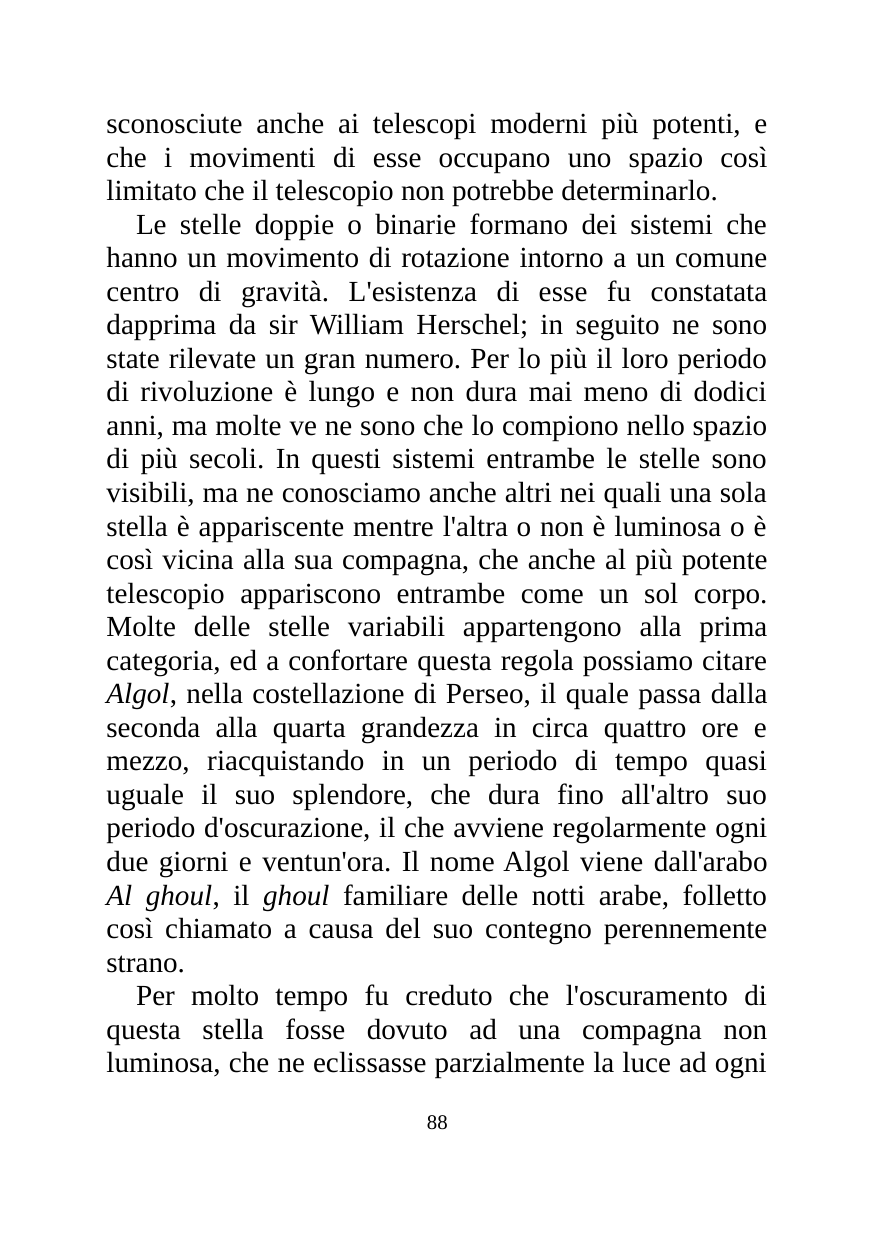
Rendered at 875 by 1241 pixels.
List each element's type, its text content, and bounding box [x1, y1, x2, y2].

text Le stelle doppie o binarie formano dei sistemi che hanno un movimento di rotazione intorno a un comune centro di gravità. L'esistenza di esse fu constatata dapprima da sir William Herschel; in seguito ne sono state rilevate un gran numero. Per lo più il loro periodo di rivoluzione è lungo e non dura mai meno di dodici anni, ma molte ve ne sono che lo compiono nello spazio di più secoli. In questi sistemi entrambe le stelle sono visibili, ma ne conosciamo anche altri nei quali una sola stella è appariscente mentre l'altra o non è luminosa o è così vicina alla sua compagna, che anche al più potente telescopio appariscono entrambe come un sol corpo. Molte delle stelle variabili appartengono alla prima categoria, ed a confortare questa regola possiamo citare Algol, nella costellazione di Perseo, il quale passa dalla seconda alla quarta grandezza in circa quattro ore e mezzo, riacquistando in un periodo di tempo quasi uguale il suo splendore, che dura fino all'altro suo periodo d'oscurazione, il che avviene regolarmente ogni due giorni e ventun'ora. Il nome Algol viene dall'arabo Al ghoul, il ghoul familiare delle notti arabe, folletto così chiamato a causa del suo contegno perennemente strano. [106, 207, 768, 978]
text Per molto tempo fu creduto che l'oscuramento di questa stella fosse dovuto ad una compagna non luminosa, che ne eclissasse parzialmente la luce ad ogni [106, 978, 768, 1079]
text sconosciute anche ai telescopi moderni più potenti, e che i movimenti di esse occupano uno spazio così limitato che il telescopio non potrebbe determinarlo. [106, 106, 768, 207]
